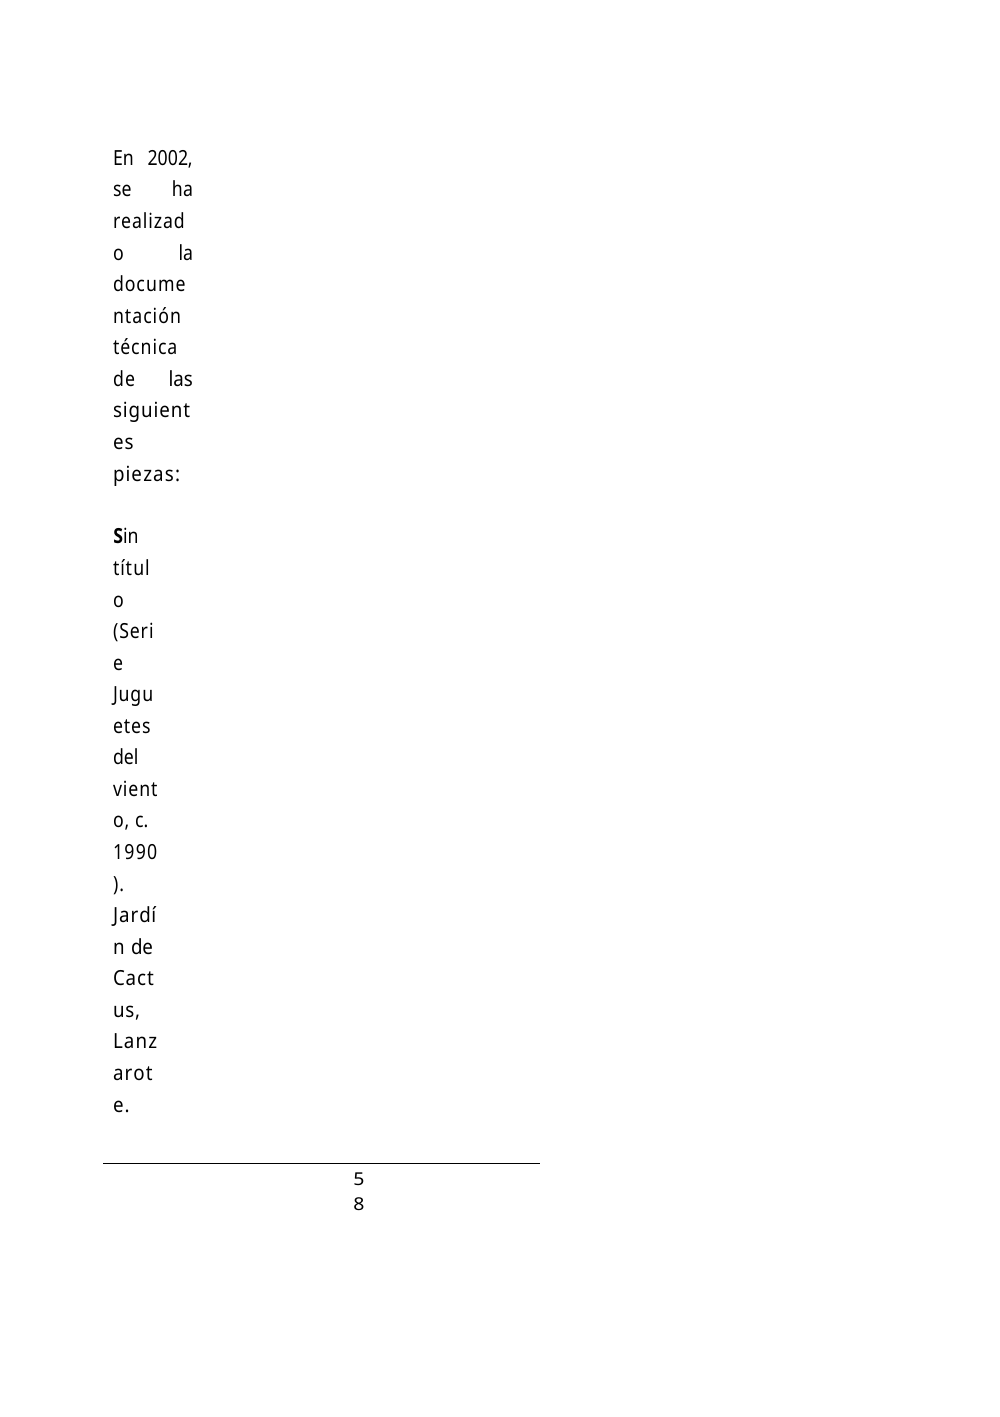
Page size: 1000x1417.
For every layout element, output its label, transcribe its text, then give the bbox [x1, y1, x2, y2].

text En 2002, se ha realizado la documentación técnica de las siguientes piezas: [113, 143, 193, 487]
text 58 [353, 1167, 358, 1215]
text Sin título (Serie Juguetes del viento, c. 1990). Jardín de Cactus, Lanzarote. [113, 522, 158, 1118]
